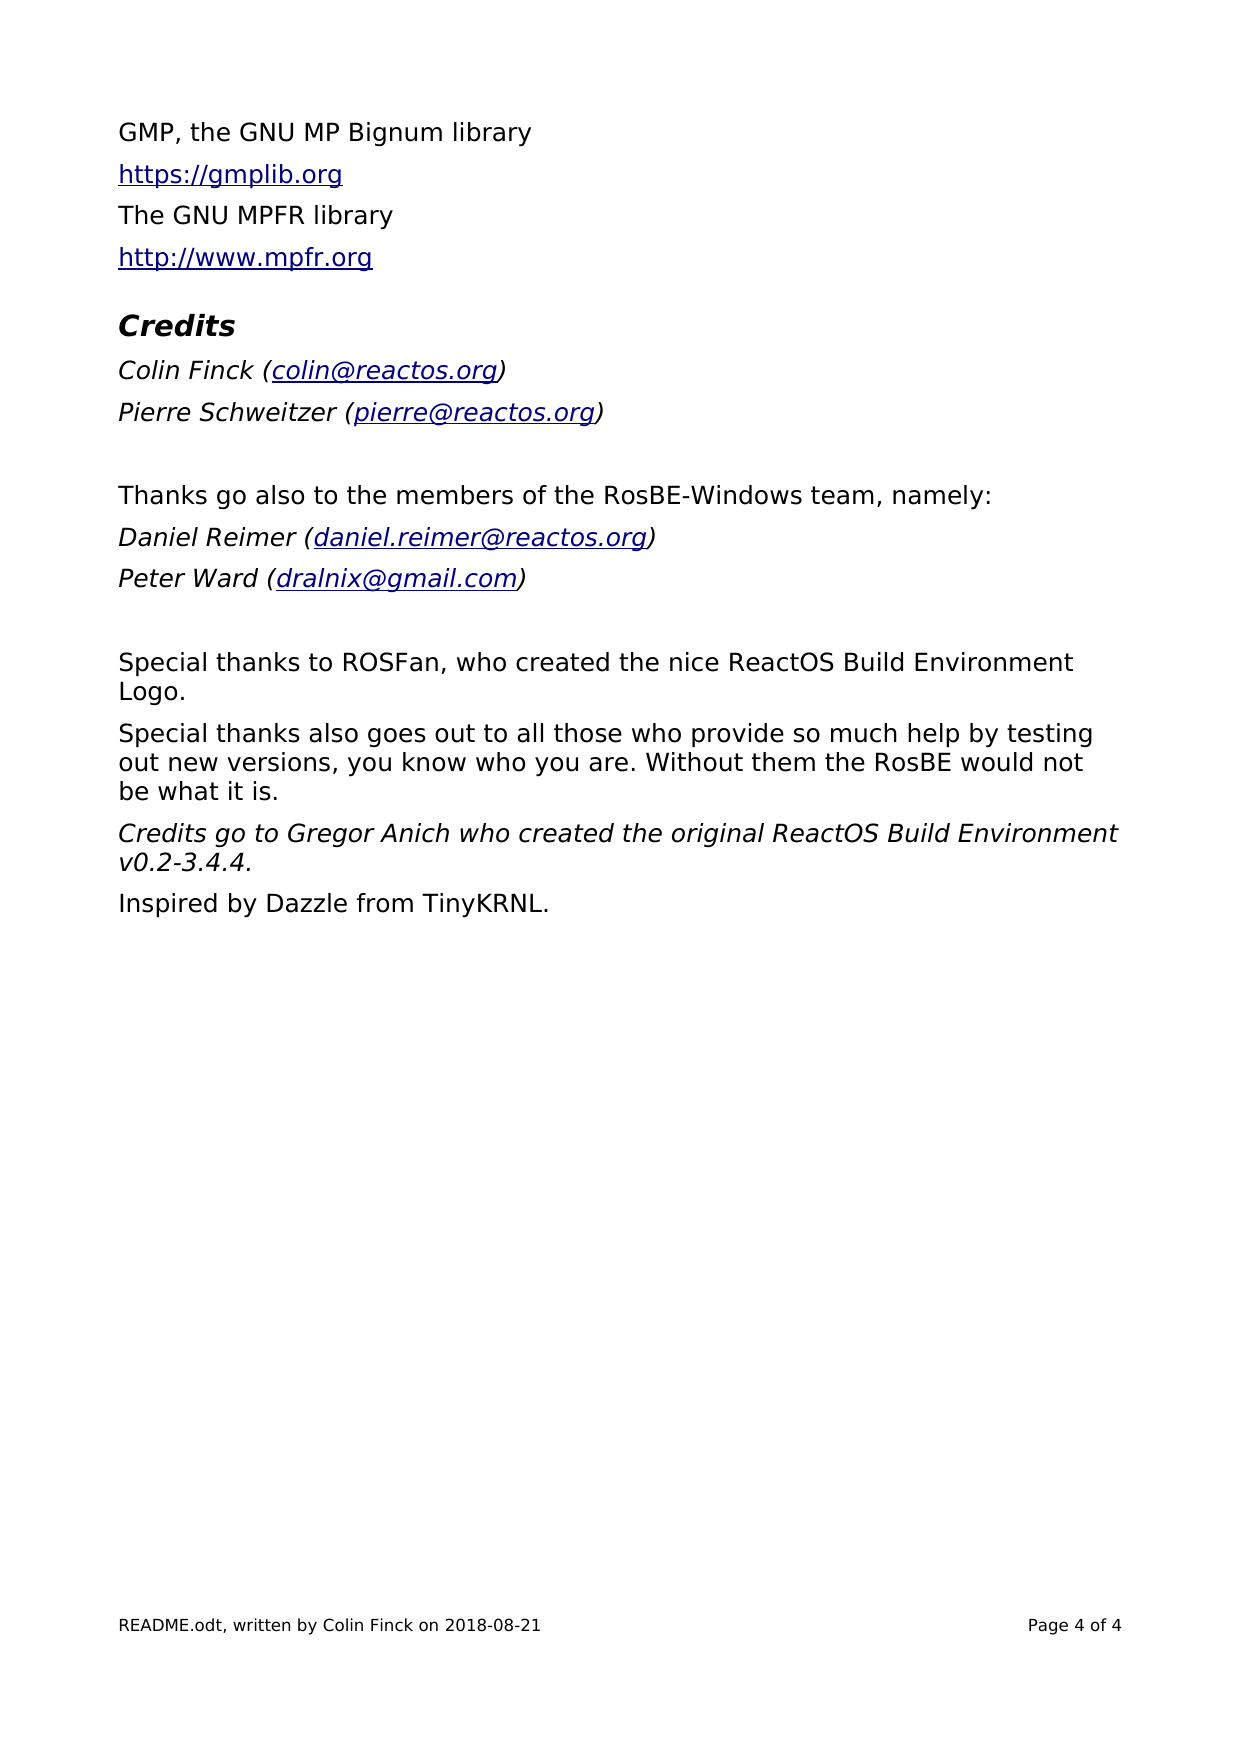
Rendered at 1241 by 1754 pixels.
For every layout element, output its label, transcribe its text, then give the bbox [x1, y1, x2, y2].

text Special thanks to ROSFan, who created the nice ReactOS Build Environment Logo. [118, 648, 1122, 706]
text Inspired by Dazzle from TinyKRNL. [118, 889, 1122, 919]
text Daniel Reimer (daniel.reimer@reactos.org) [118, 523, 1122, 552]
text Colin Finck (colin@reactos.org) [118, 356, 1122, 385]
text GMP, the GNU MP Bignum library [118, 118, 1122, 147]
text Special thanks also goes out to all those who provide so much help by testing out new versions, you know who you are. Without them the RosBE would not be what it is. [118, 719, 1122, 806]
text Thanks go also to the members of the RosBE-Windows team, namely: [118, 481, 1122, 510]
text http://www.mpfr.org [118, 243, 1122, 272]
text Peter Ward (dralnix@gmail.com) [118, 564, 1122, 594]
text The GNU MPFR library [118, 201, 1122, 231]
text https://gmplib.org [118, 160, 1122, 189]
subtitle Credits [118, 310, 1122, 344]
text Pierre Schweitzer (pierre@reactos.org) [118, 398, 1122, 427]
text Credits go to Gregor Anich who created the original ReactOS Build Environment v0.2-3.4.4. [118, 819, 1122, 877]
